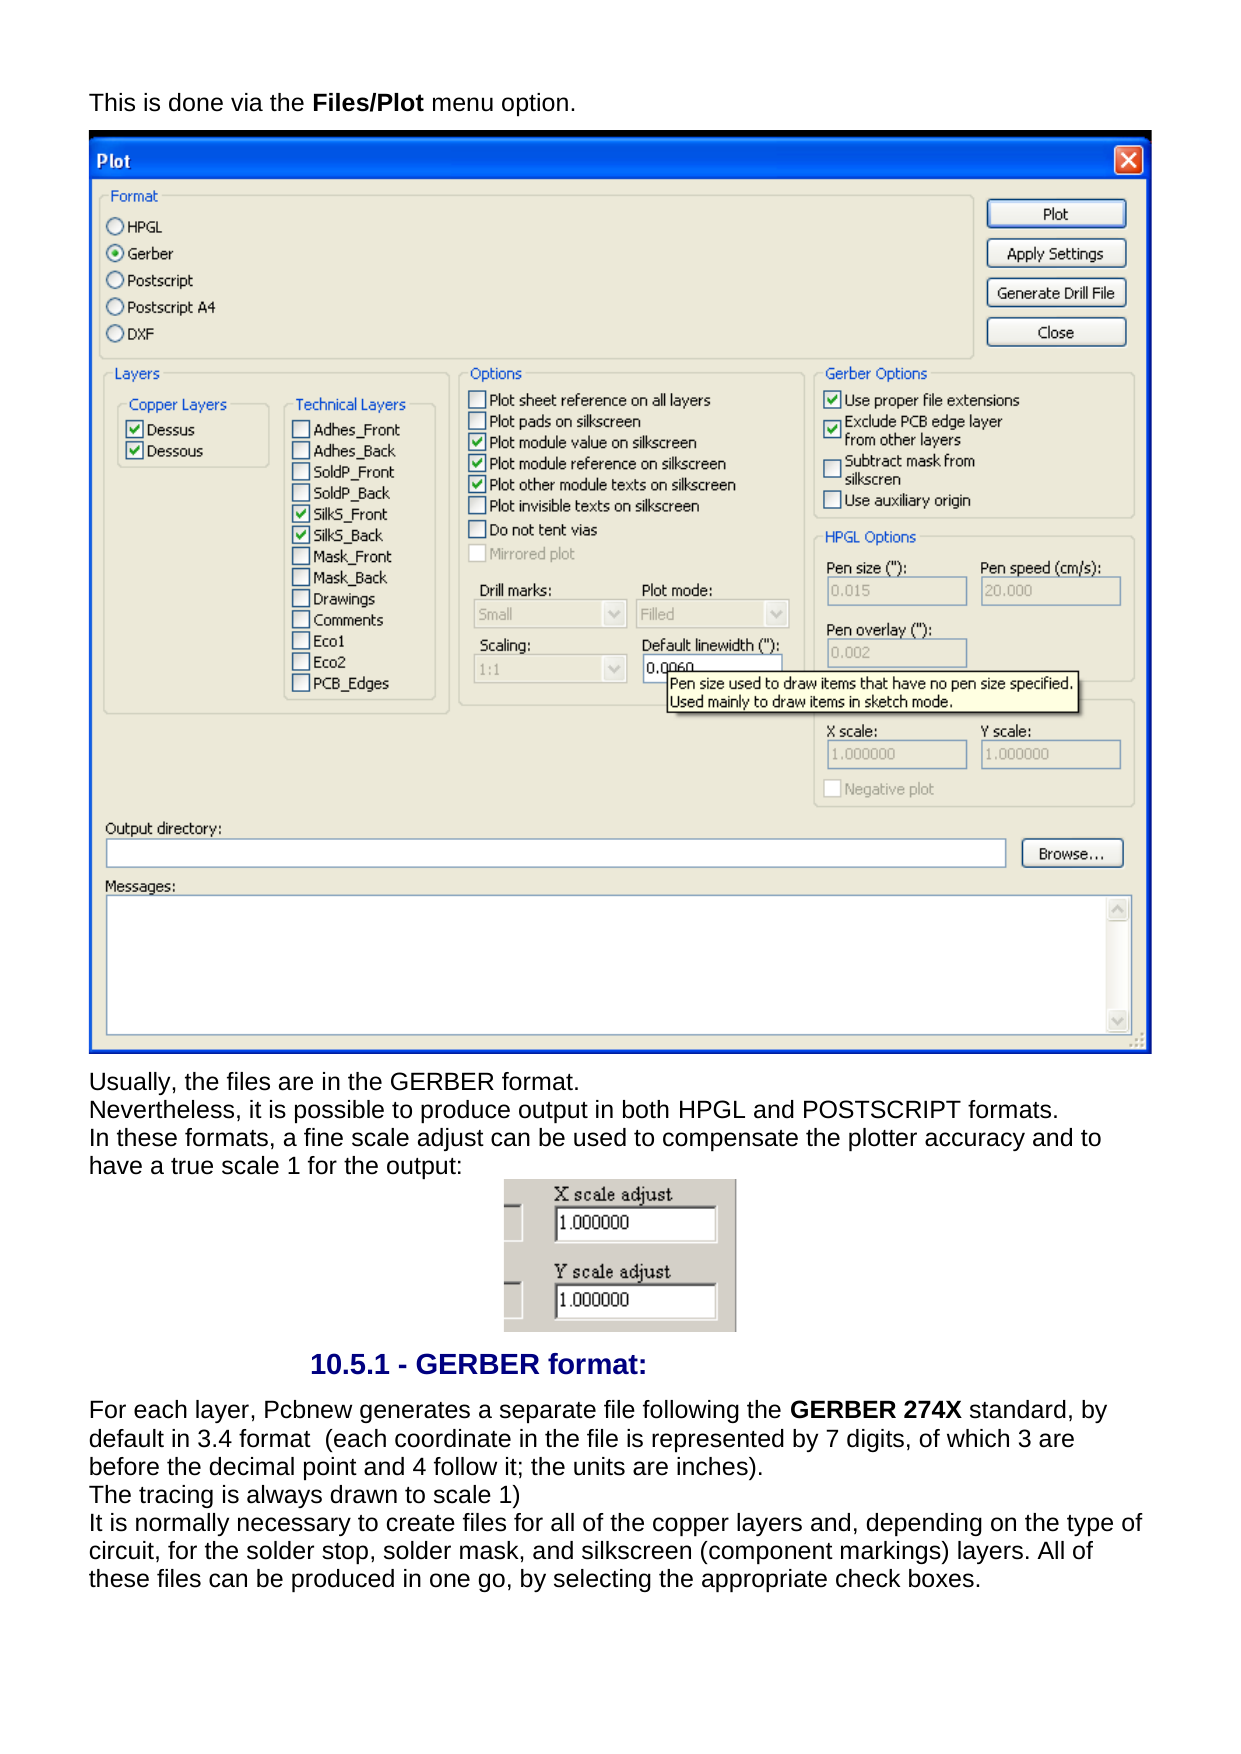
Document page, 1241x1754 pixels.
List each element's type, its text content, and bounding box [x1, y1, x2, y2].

text In these formats, a fine scale adjust can be used to compensate the plotter accuracy and to have a true scale 1 for the output: [88, 1124, 1152, 1180]
text The tracing is always drawn to scale 1) [88, 1481, 1152, 1508]
text Nevertheless, it is possible to produce output in both HPGL and POSTSCRIPT formats. [88, 1096, 1152, 1124]
picture [88, 130, 1152, 1054]
text It is normally necessary to create files for all of the copper layers and, depending on the type of circuit, for the solder stop, solder mask, and silkscreen (component markings) layers. All of these files can be produced in one go, by selecting the appropriate check boxes. [88, 1508, 1152, 1593]
text Usually, the files are in the GERBER format. [88, 1068, 1152, 1096]
subtitle GERBER format: [236, 1348, 1152, 1380]
text For each layer, Pcbnew generates a separate file following the GERBER 274X standard, by default in 3.4 format (each coordinate in the file is represented by 7 digits, of which 3 are before the decimal point and 4 follow it; the units are inches). [88, 1396, 1152, 1481]
text This is done via the Files/Plot menu option. [88, 88, 1152, 117]
picture [503, 1179, 737, 1332]
